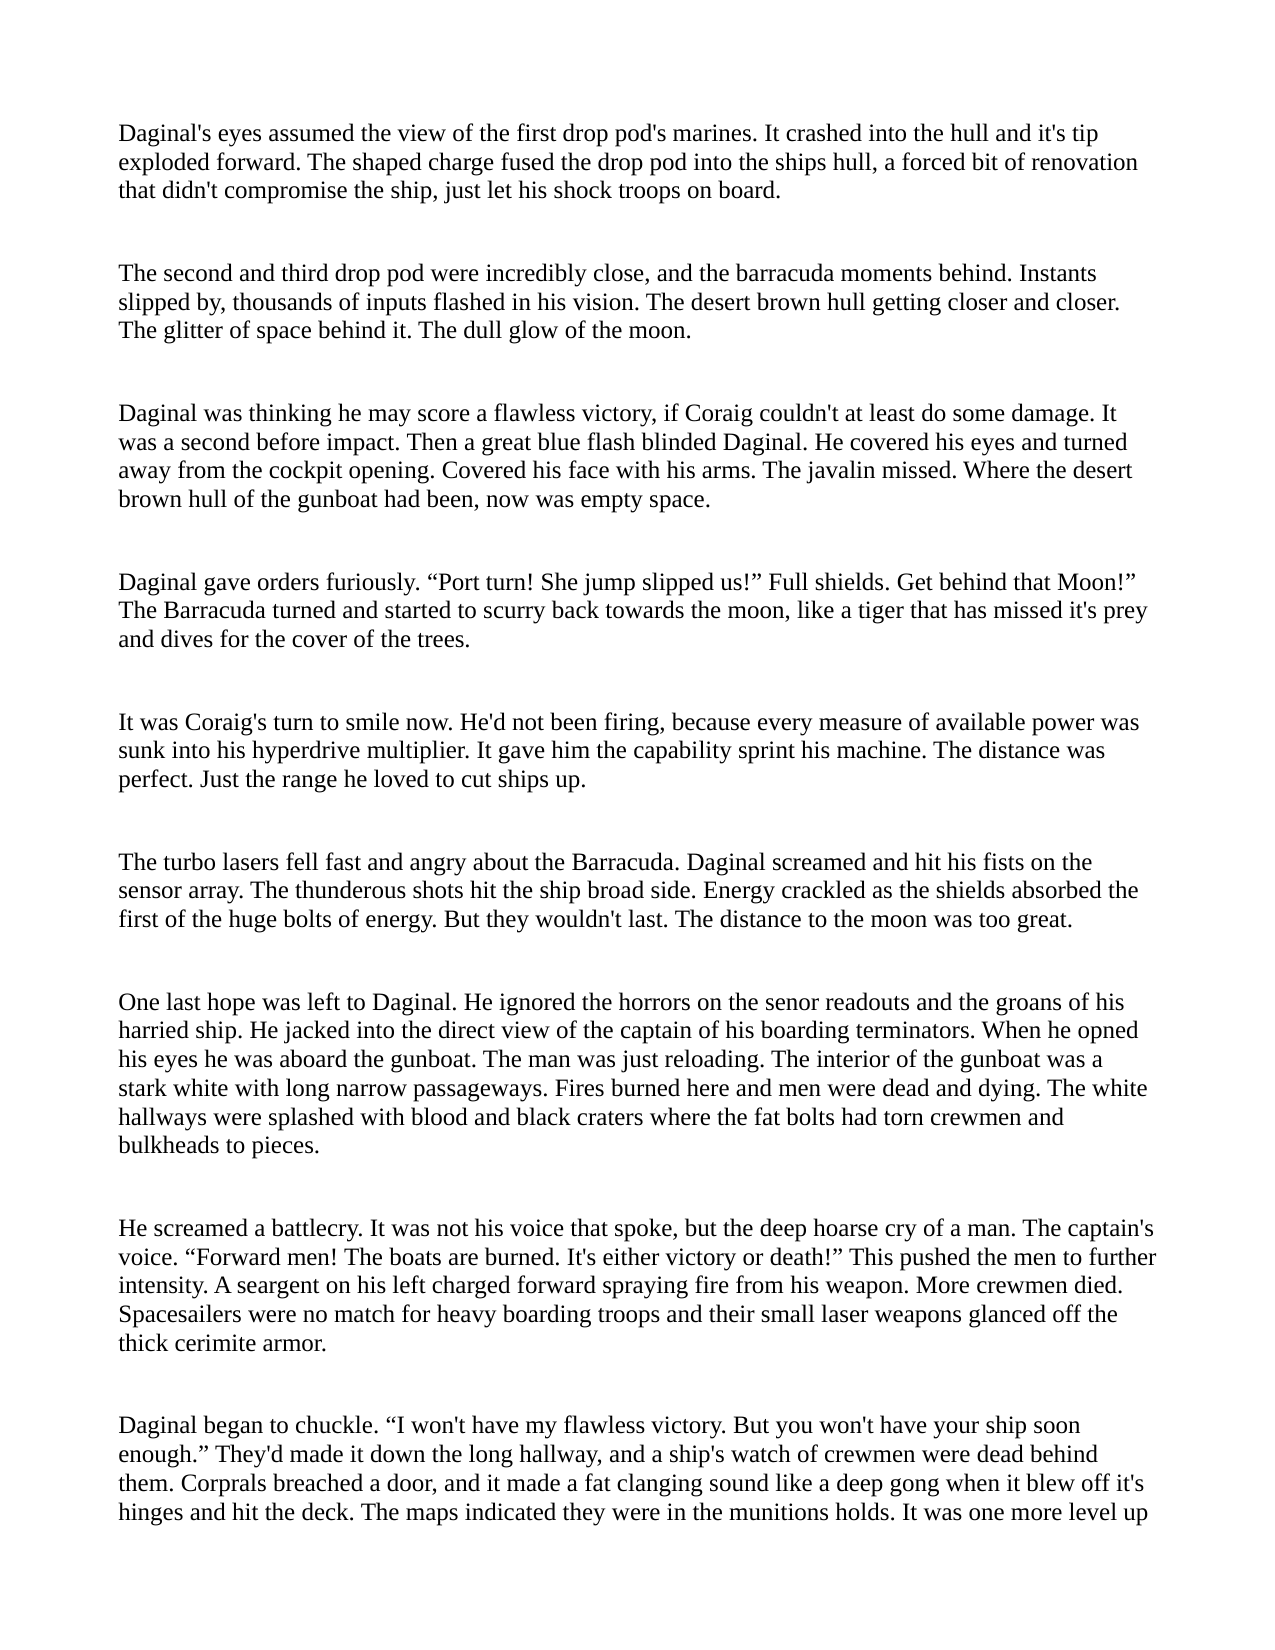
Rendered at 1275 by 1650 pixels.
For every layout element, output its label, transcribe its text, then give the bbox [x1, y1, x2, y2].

text Daginal's eyes assumed the view of the first drop pod's marines. It crashed into the hull and it's tip exploded forward. The shaped charge fused the drop pod into the ships hull, a forced bit of renovation that didn't compromise the ship, just let his shock troops on board. [118, 118, 1157, 204]
text Daginal gave orders furiously. “Port turn! She jump slipped us!” Full shields. Get behind that Moon!” The Barracuda turned and started to scurry back towards the moon, like a tiger that has missed it's prey and dives for the cover of the trees. [118, 567, 1157, 653]
text Daginal began to chuckle. “I won't have my flawless victory. But you won't have your ship soon enough.” They'd made it down the long hallway, and a ship's watch of crewmen were dead behind them. Corprals breached a door, and it made a fat clanging sound like a deep gong when it blew off it's hinges and hit the deck. The maps indicated they were in the munitions holds. It was one more level up [118, 1411, 1157, 1526]
text The turbo lasers fell fast and angry about the Barracuda. Daginal screamed and hit his fists on the sensor array. The thunderous shots hit the ship broad side. Energy crackled as the shields absorbed the first of the huge bolts of energy. But they wouldn't last. The distance to the moon was too great. [118, 847, 1157, 933]
text Daginal was thinking he may score a flawless victory, if Coraig couldn't at least do some damage. It was a second before impact. Then a great blue flash blinded Daginal. He covered his eyes and turned away from the cockpit opening. Covered his face with his arms. The javalin missed. Where the desert brown hull of the gunboat had been, now was empty space. [118, 398, 1157, 513]
text He screamed a battlecry. It was not his voice that spoke, but the deep hoarse cry of a man. The captain's voice. “Forward men! The boats are burned. It's either victory or death!” This pushed the men to further intensity. A seargent on his left charged forward spraying fire from his weapon. More crewmen died. Spacesailers were no match for heavy boarding troops and their small laser weapons glanced off the thick cerimite armor. [118, 1213, 1157, 1357]
text One last hope was left to Daginal. He ignored the horrors on the senor readouts and the groans of his harried ship. He jacked into the direct view of the captain of his boarding terminators. When he opned his eyes he was aboard the gunboat. The man was just reloading. The interior of the gunboat was a stark white with long narrow passageways. Fires burned here and men were dead and dying. The white hallways were splashed with blood and black craters where the fat bolts had torn crewmen and bulkheads to pieces. [118, 987, 1157, 1159]
text It was Coraig's turn to smile now. He'd not been firing, because every measure of available power was sunk into his hyperdrive multiplier. It gave him the capability sprint his machine. The distance was perfect. Just the range he loved to cut ships up. [118, 707, 1157, 793]
text The second and third drop pod were incredibly close, and the barracuda moments behind. Instants slipped by, thousands of inputs flashed in his vision. The desert brown hull getting closer and closer. The glitter of space behind it. The dull glow of the moon. [118, 258, 1157, 344]
